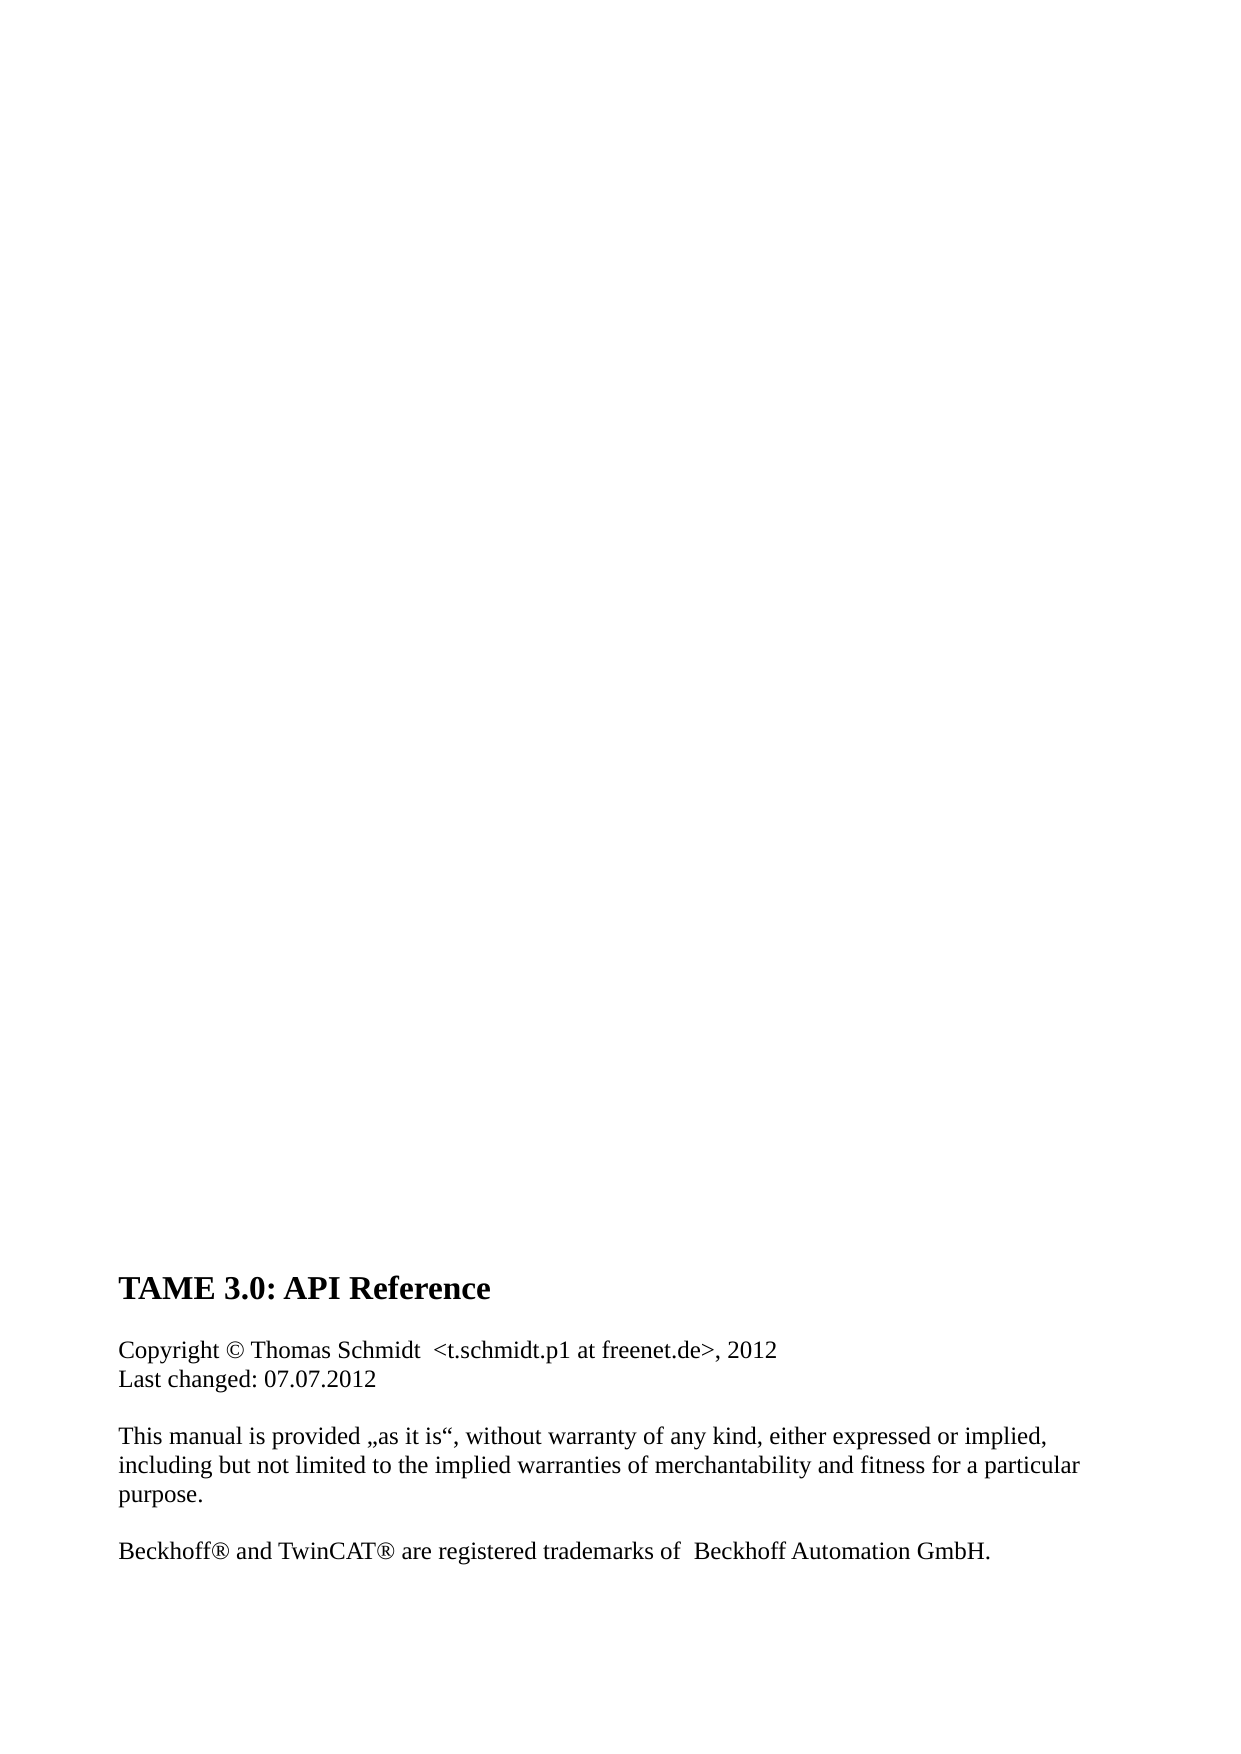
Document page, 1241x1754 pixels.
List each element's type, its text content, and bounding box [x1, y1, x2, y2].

text Last changed: 07.07.2012 [118, 1364, 1122, 1393]
text This manual is provided „as it is“, without warranty of any kind, either expressed or implied, including but not limited to the implied warranties of merchantability and fitness for a particular purpose. [118, 1421, 1122, 1508]
text Beckhoff® and TwinCAT® are registered trademarks of Beckhoff Automation GmbH. [118, 1536, 1122, 1565]
text TAME 3.0: API Reference [118, 1268, 1122, 1306]
text Copyright © Thomas Schmidt <t.schmidt.p1 at freenet.de>, 2012 [118, 1335, 1122, 1364]
